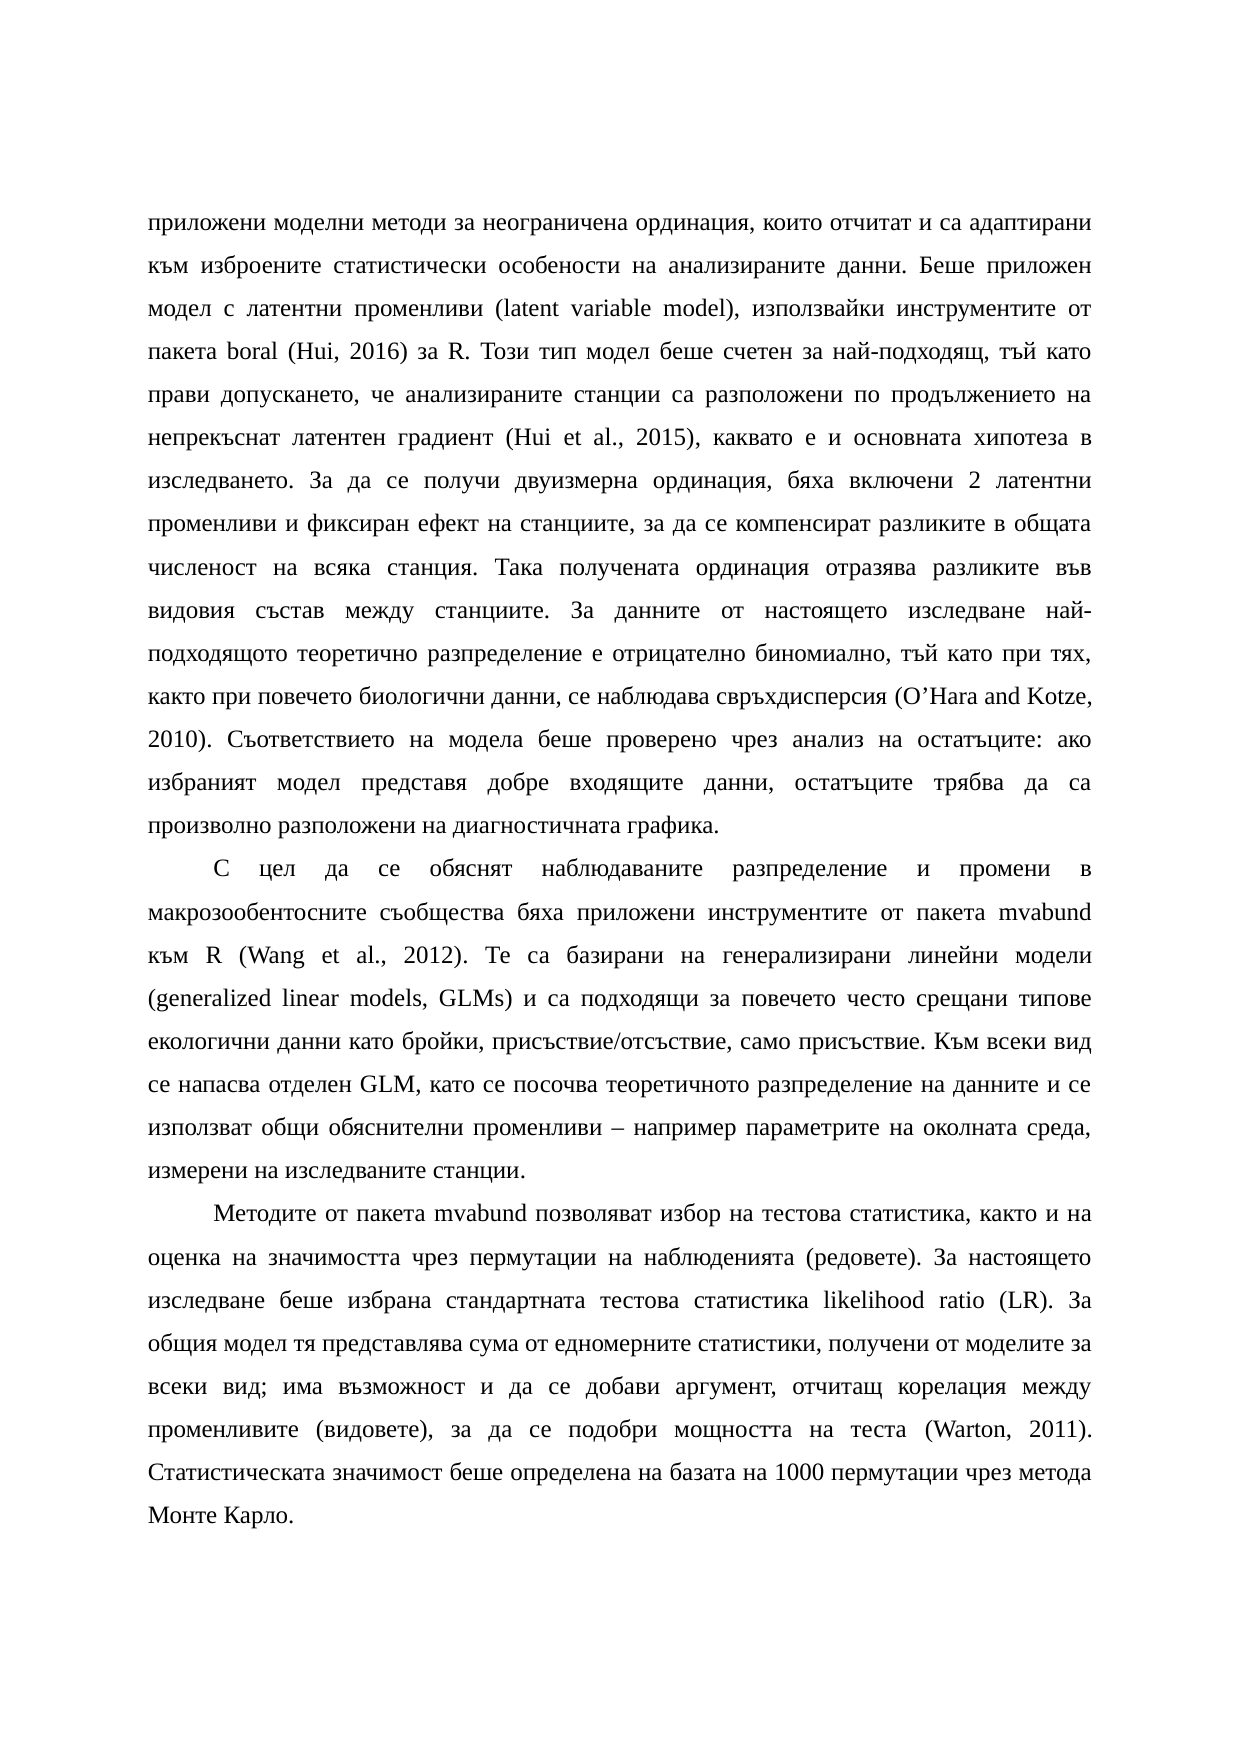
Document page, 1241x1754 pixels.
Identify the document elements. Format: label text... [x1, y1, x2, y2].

text Методите от пакета mvabund позволяват избор на тестова статистика, както и на оценка на значимостта чрез пермутации на наблюденията (редовете). За настоящето изследване беше избрана стандартната тестова статистика likelihood ratio (LR). За общия модел тя представлява сума от едномерните статистики, получени от моделите за всеки вид; има възможност и да се добави аргумент, отчитащ корелация между променливите (видовете), за да се подобри мощността на теста (Warton, 2011). Статистическата значимост беше определена на базата на 1000 пермутации чрез метода Монте Карло. [148, 1198, 1093, 1529]
text приложени моделни методи за неограничена ординация, които отчитат и са адаптирани към изброените статистически особености на анализираните данни. Беше приложен модел с латентни променливи (latent variable model), използвайки инструментите от пакета boral (Hui, 2016) за R. Този тип модел беше счетен за най-подходящ, тъй като прави допускането, че анализираните станции са разположени по продължението на непрекъснат латентен градиент (Hui et al., 2015), каквато е и основната хипотеза в изследването. За да се получи двуизмерна ординация, бяха включени 2 латентни променливи и фиксиран ефект на станциите, за да се компенсират разликите в общата численост на всяка станция. Така получената ординация отразява разликите във видовия състав между станциите. За данните от настоящето изследване най-подходящото теоретично разпределение е отрицателно биномиално, тъй като при тях, както при повечето биологични данни, се наблюдава свръхдисперсия (O’Hara and Kotze, 2010). Съответствието на модела беше проверено чрез анализ на остатъците: ако избраният модел представя добре входящите данни, остатъците трябва да са произволно разположени на диагностичната графика. [148, 207, 1093, 839]
text С цел да се обяснят наблюдаваните разпределение и промени в макрозообентосните съобщества бяха приложени инструментите от пакета mvabund към R (Wang et al., 2012). Те са базирани на генерализирани линейни модели (generalized linear models, GLMs) и са подходящи за повечето често срещани типове екологични данни като бройки, присъствие/отсъствие, само присъствие. Към всеки вид се напасва отделен GLM, като се посочва теоретичното разпределение на данните и се използват общи обяснителни променливи – например параметрите на околната среда, измерени на изследваните станции. [148, 853, 1093, 1184]
